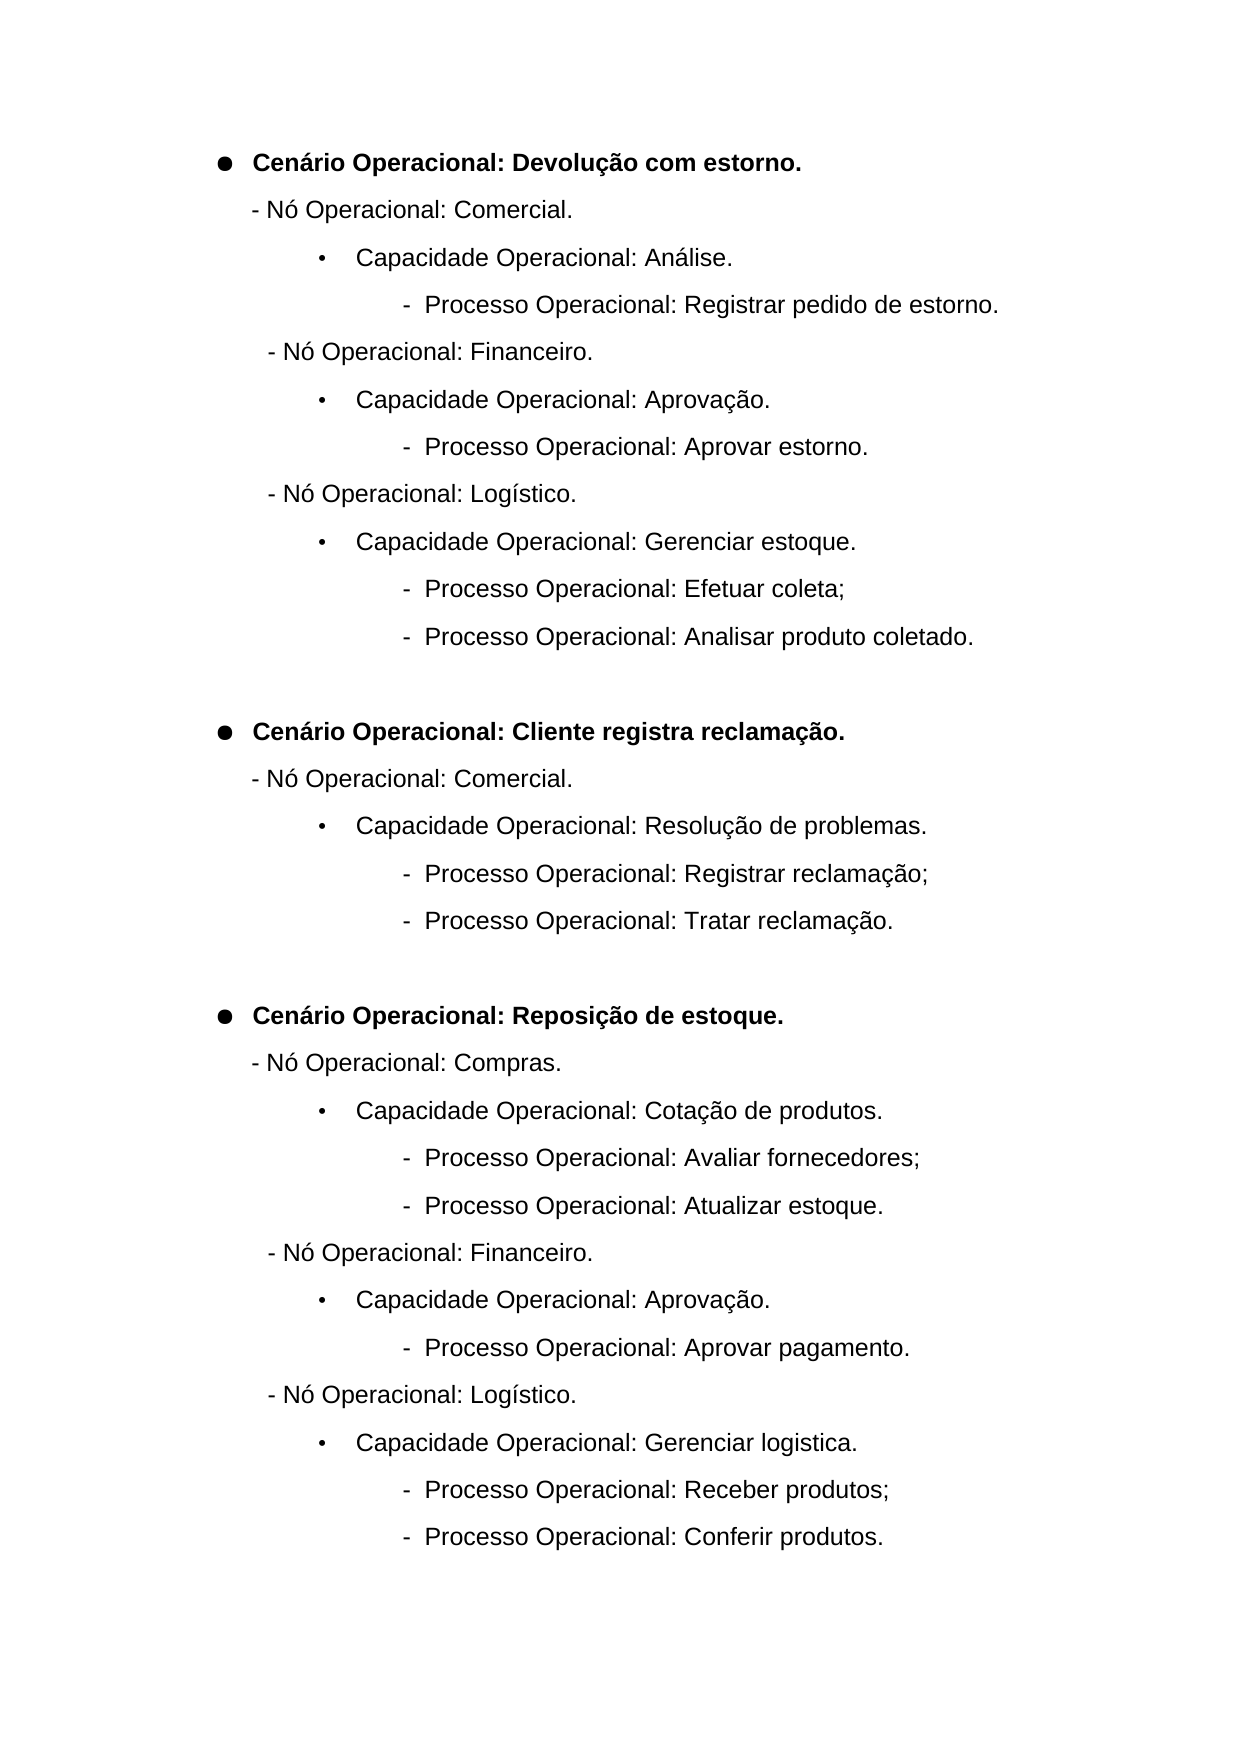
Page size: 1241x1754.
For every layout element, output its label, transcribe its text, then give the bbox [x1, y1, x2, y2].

text - Processo Operacional: Aprovar pagamento. [177, 1333, 1063, 1362]
text - Nó Operacional: Financeiro. [177, 1238, 1063, 1267]
text - Processo Operacional: Aprovar estorno. [177, 432, 1063, 461]
text - Processo Operacional: Receber produtos; [177, 1475, 1063, 1504]
text - Nó Operacional: Compras. [177, 1048, 1063, 1077]
text - Processo Operacional: Analisar produto coletado. [177, 622, 1063, 650]
text - Nó Operacional: Financeiro. [177, 337, 1063, 366]
text - Processo Operacional: Atualizar estoque. [177, 1191, 1063, 1219]
text - Processo Operacional: Efetuar coleta; [177, 574, 1063, 603]
text - Nó Operacional: Logístico. [177, 1380, 1063, 1409]
text - Nó Operacional: Comercial. [177, 195, 1063, 224]
list Capacidade Operacional: Resolução de problemas. [318, 811, 1063, 840]
list Capacidade Operacional: Análise. [318, 242, 1063, 271]
list Capacidade Operacional: Gerenciar estoque. [318, 527, 1063, 556]
list Cenário Operacional: Reposição de estoque. [215, 1001, 1063, 1030]
list Capacidade Operacional: Cotação de produtos. [318, 1096, 1063, 1124]
text - Processo Operacional: Avaliar fornecedores; [177, 1143, 1063, 1172]
list Capacidade Operacional: Aprovação. [318, 385, 1063, 413]
text - Processo Operacional: Tratar reclamação. [177, 906, 1063, 935]
list Capacidade Operacional: Gerenciar logistica. [318, 1428, 1063, 1456]
text - Nó Operacional: Comercial. [177, 764, 1063, 793]
text - Processo Operacional: Registrar pedido de estorno. [177, 290, 1063, 319]
list Cenário Operacional: Cliente registra reclamação. [215, 716, 1063, 745]
list Cenário Operacional: Devolução com estorno. [215, 148, 1063, 176]
text - Nó Operacional: Logístico. [177, 479, 1063, 508]
list Capacidade Operacional: Aprovação. [318, 1285, 1063, 1314]
text - Processo Operacional: Registrar reclamação; [177, 859, 1063, 887]
text - Processo Operacional: Conferir produtos. [177, 1522, 1063, 1551]
